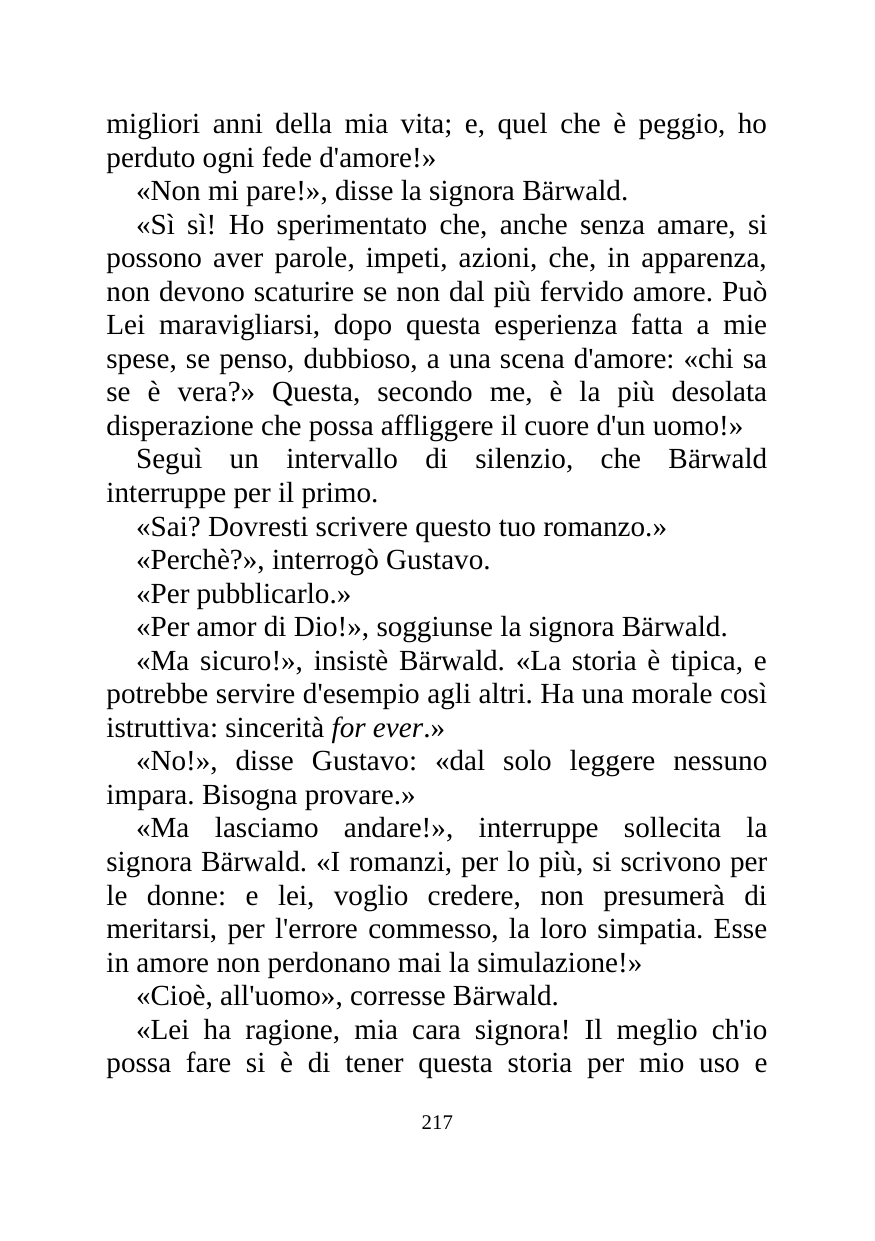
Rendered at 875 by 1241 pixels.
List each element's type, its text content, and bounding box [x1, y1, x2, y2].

text «Perchè?», interrogò Gustavo. [106, 542, 768, 576]
text «Non mi pare!», disse la signora Bärwald. [106, 173, 768, 207]
text «Sì sì! Ho sperimentato che, anche senza amare, si possono aver parole, impeti, azioni, che, in apparenza, non devono scaturire se non dal più fervido amore. Può Lei maravigliarsi, dopo questa esperienza fatta a mie spese, se penso, dubbioso, a una scena d'amore: «chi sa se è vera?» Questa, secondo me, è la più desolata disperazione che possa affliggere il cuore d'un uomo!» [106, 207, 768, 442]
text «Ma lasciamo andare!», interruppe sollecita la signora Bärwald. «I romanzi, per lo più, si scrivono per le donne: e lei, voglio credere, non presumerà di meritarsi, per l'errore commesso, la loro simpatia. Esse in amore non perdonano mai la simulazione!» [106, 811, 768, 978]
text «Per pubblicarlo.» [106, 576, 768, 609]
text «Cioè, all'uomo», corresse Bärwald. [106, 978, 768, 1012]
text «No!», disse Gustavo: «dal solo leggere nessuno impara. Bisogna provare.» [106, 743, 768, 811]
text «Per amor di Dio!», soggiunse la signora Bärwald. [106, 609, 768, 643]
text «Lei ha ragione, mia cara signora! Il meglio ch'io possa fare si è di tener questa storia per mio uso e [106, 1012, 768, 1079]
text «Ma sicuro!», insistè Bärwald. «La storia è tipica, e potrebbe servire d'esempio agli altri. Ha una morale così istruttiva: sincerità for ever.» [106, 643, 768, 743]
text migliori anni della mia vita; e, quel che è peggio, ho perduto ogni fede d'amore!» [106, 106, 768, 173]
text «Sai? Dovresti scrivere questo tuo romanzo.» [106, 509, 768, 542]
text Seguì un intervallo di silenzio, che Bärwald interruppe per il primo. [106, 442, 768, 509]
